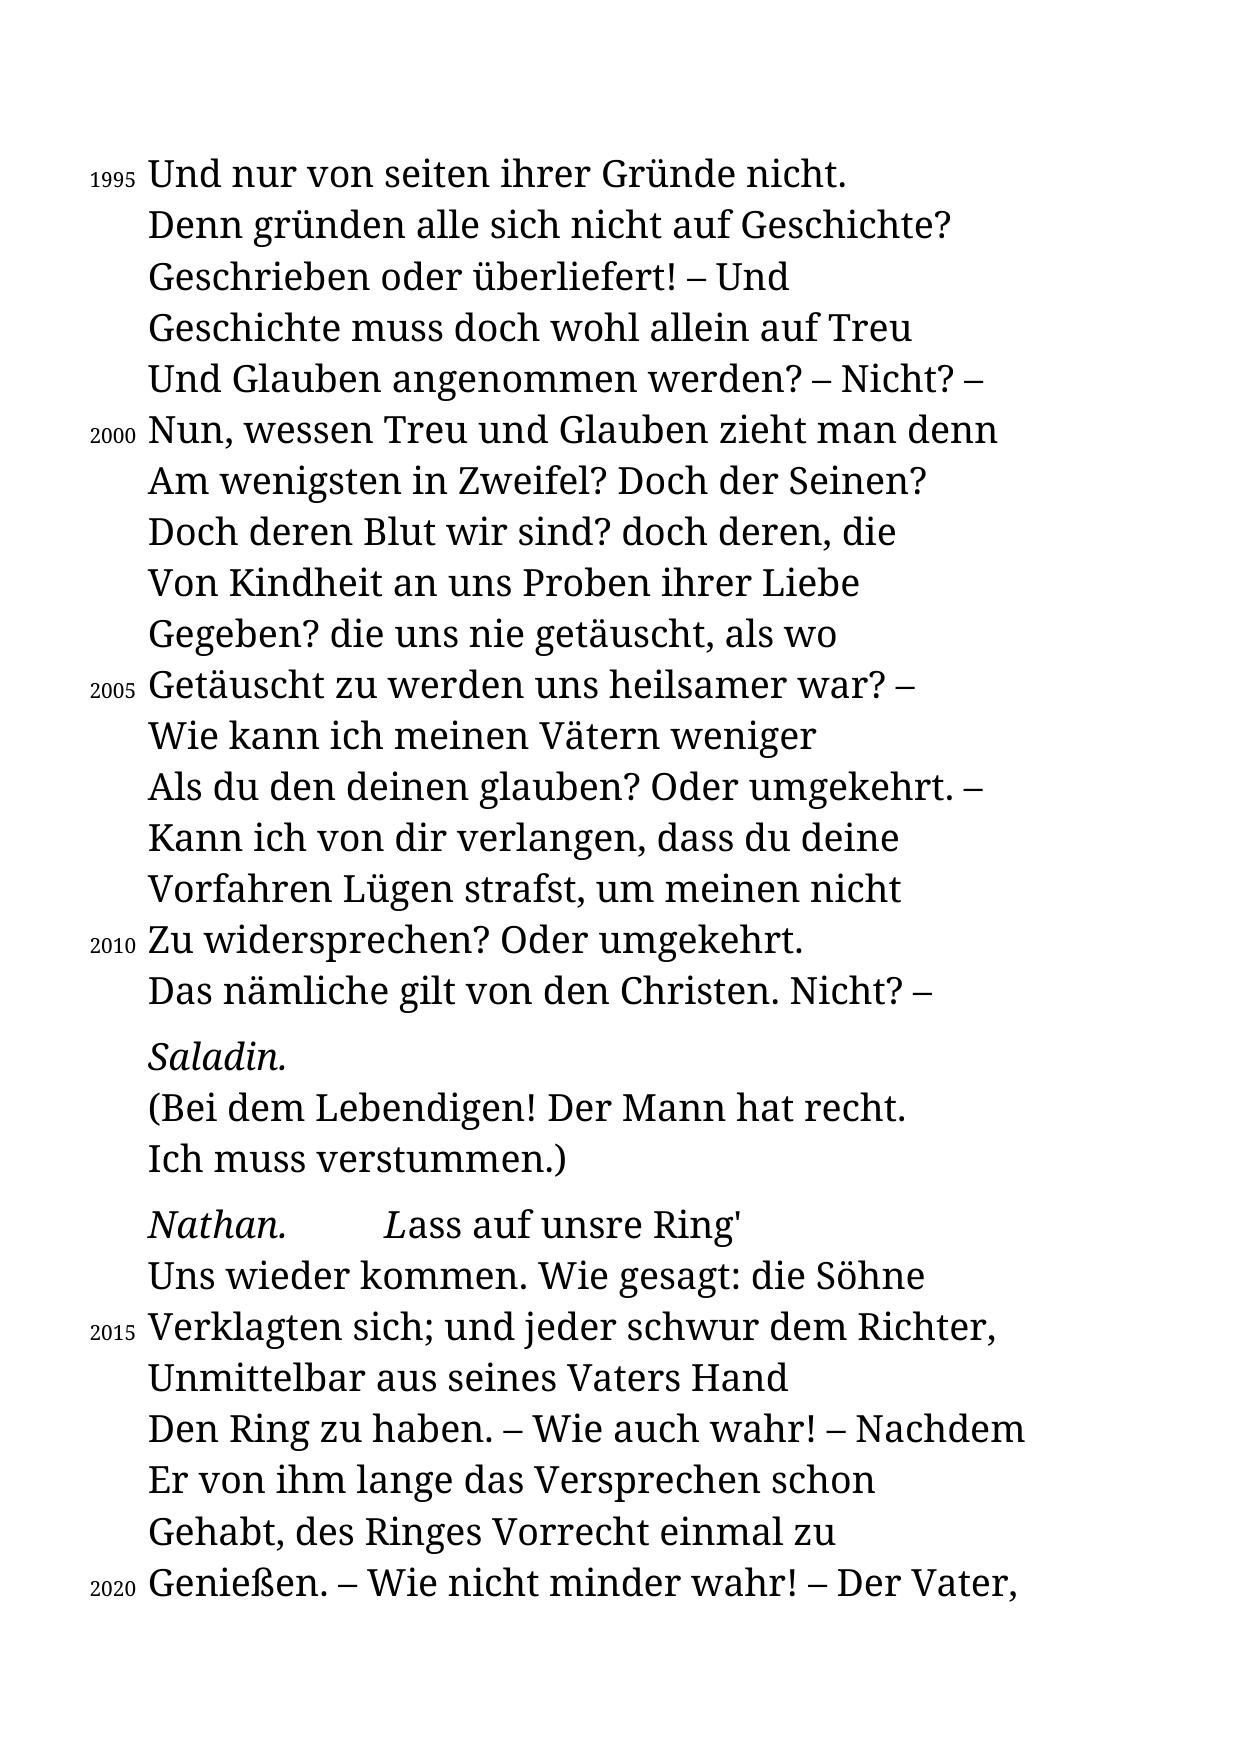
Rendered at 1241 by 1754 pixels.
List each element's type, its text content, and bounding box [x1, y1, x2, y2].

text Unmittelbar aus seines Vaters Hand [148, 1352, 1092, 1403]
text Er von ihm lange das Versprechen schon [148, 1454, 1092, 1505]
text Uns wieder kommen. Wie gesagt: die Söhne [148, 1249, 1092, 1301]
text Getäuscht zu werden uns heilsamer war? – [148, 658, 1092, 709]
text (Bei dem Lebendigen! Der Mann hat recht. [148, 1081, 1092, 1132]
text Denn gründen alle sich nicht auf Geschichte? [148, 199, 1092, 250]
text Gegeben? die uns nie getäuscht, als wo [148, 607, 1092, 658]
text Saladin. [148, 1030, 1092, 1081]
text Kann ich von dir verlangen, dass du deine [148, 811, 1092, 862]
text Als du den deinen glauben? Oder umgekehrt. – [148, 760, 1092, 811]
text Und Glauben angenommen werden? – Nicht? – [148, 352, 1092, 403]
text Das nämliche gilt von den Christen. Nicht? – [148, 964, 1092, 1015]
text Doch deren Blut wir sind? doch deren, die [148, 505, 1092, 556]
text Wie kann ich meinen Vätern weniger [148, 709, 1092, 760]
text Geschrieben oder überliefert! – Und [148, 250, 1092, 301]
text Genießen. – Wie nicht minder wahr! – Der Vater, [148, 1556, 1092, 1607]
text Geschichte muss doch wohl allein auf Treu [148, 301, 1092, 352]
text Verklagten sich; und jeder schwur dem Richter, [148, 1301, 1092, 1352]
text Ich muss verstummen.) [148, 1132, 1092, 1183]
text Und nur von seiten ihrer Gründe nicht. [148, 148, 1092, 199]
text Den Ring zu haben. – Wie auch wahr! – Nachdem [148, 1403, 1092, 1454]
text Nun, wessen Treu und Glauben zieht man denn [148, 403, 1092, 454]
text Nathan. Lass auf unsre Ring' [148, 1198, 1092, 1249]
text Vorfahren Lügen strafst, um meinen nicht [148, 862, 1092, 913]
text Gehabt, des Ringes Vorrecht einmal zu [148, 1505, 1092, 1556]
text Zu widersprechen? Oder umgekehrt. [148, 913, 1092, 964]
text Von Kindheit an uns Proben ihrer Liebe [148, 556, 1092, 607]
text Am wenigsten in Zweifel? Doch der Seinen? [148, 454, 1092, 505]
